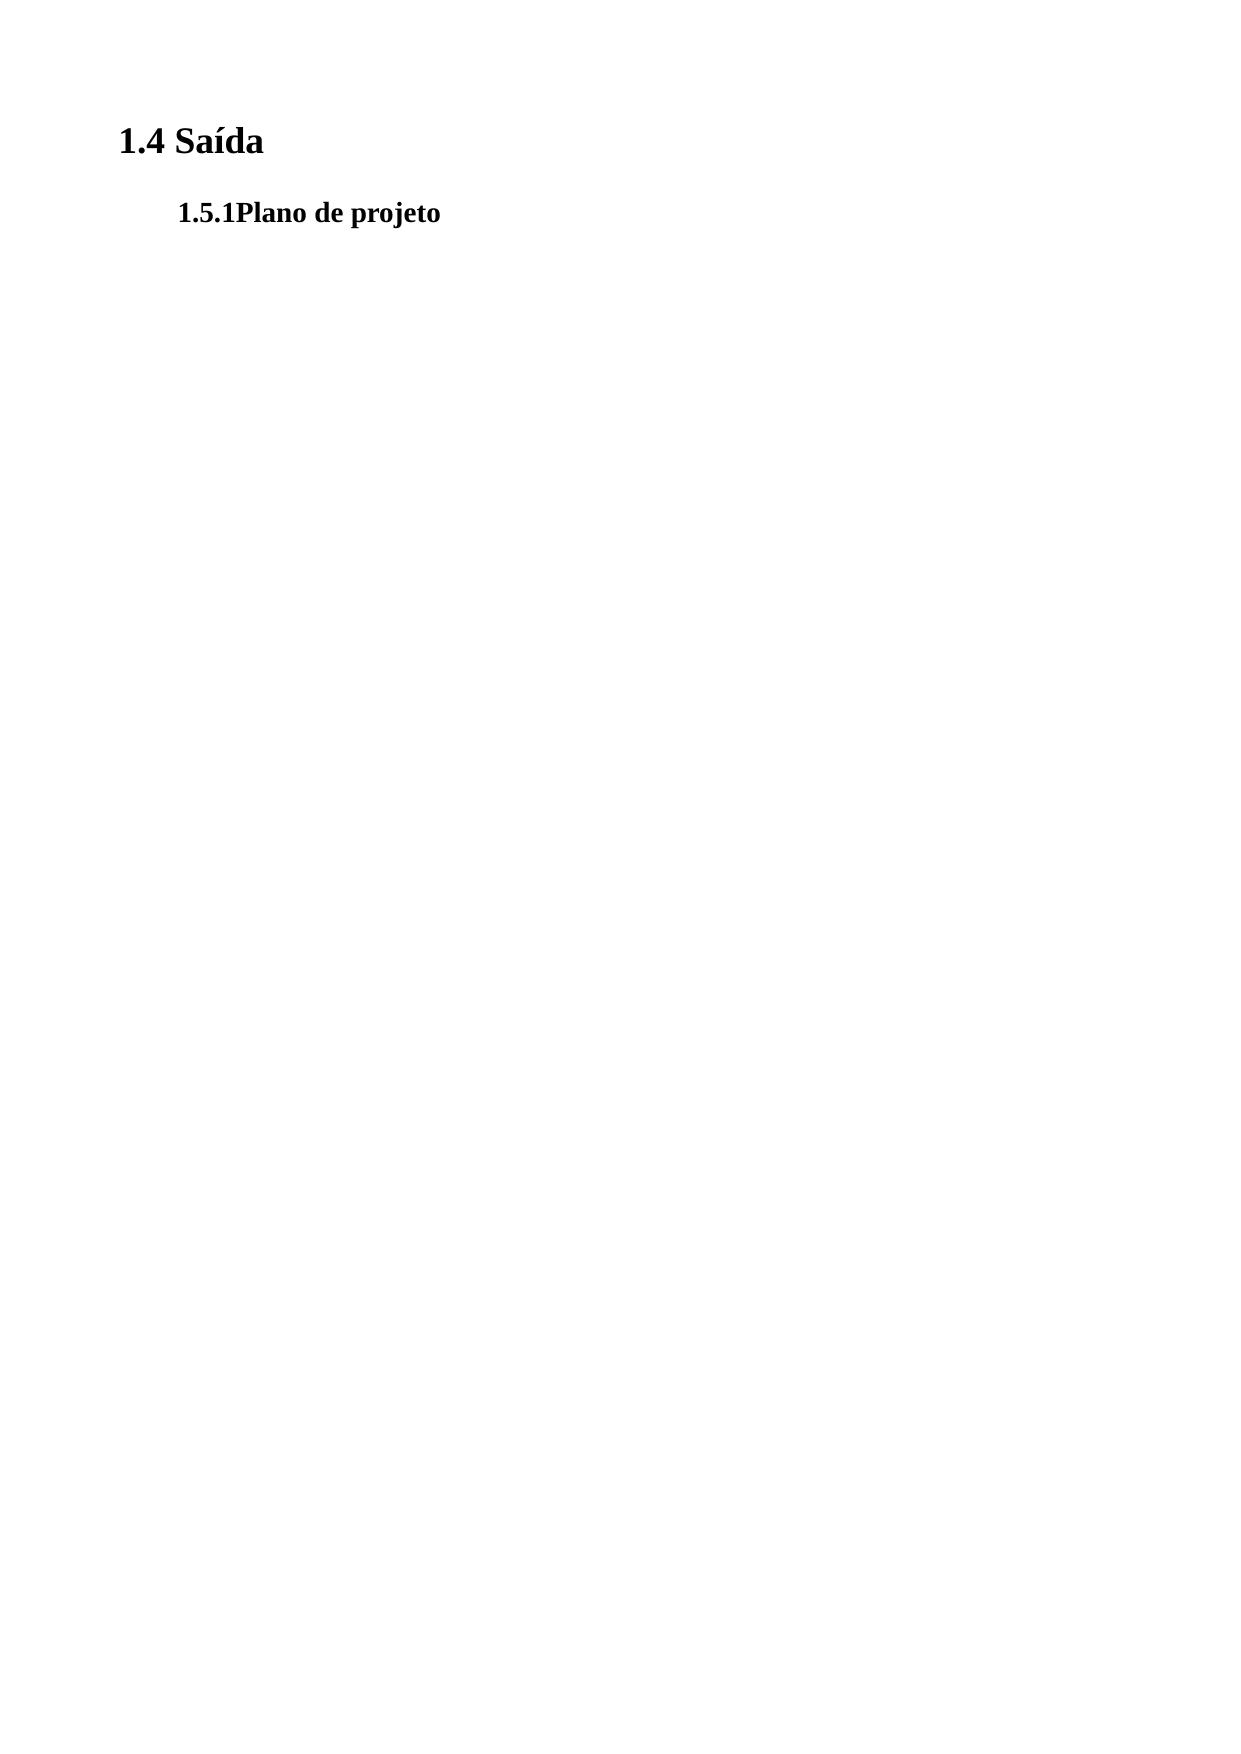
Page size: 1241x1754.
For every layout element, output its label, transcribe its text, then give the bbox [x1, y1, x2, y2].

subtitle 1.4 Saída [118, 118, 1122, 161]
subtitle 1.5.1Plano de projeto [177, 195, 1122, 228]
